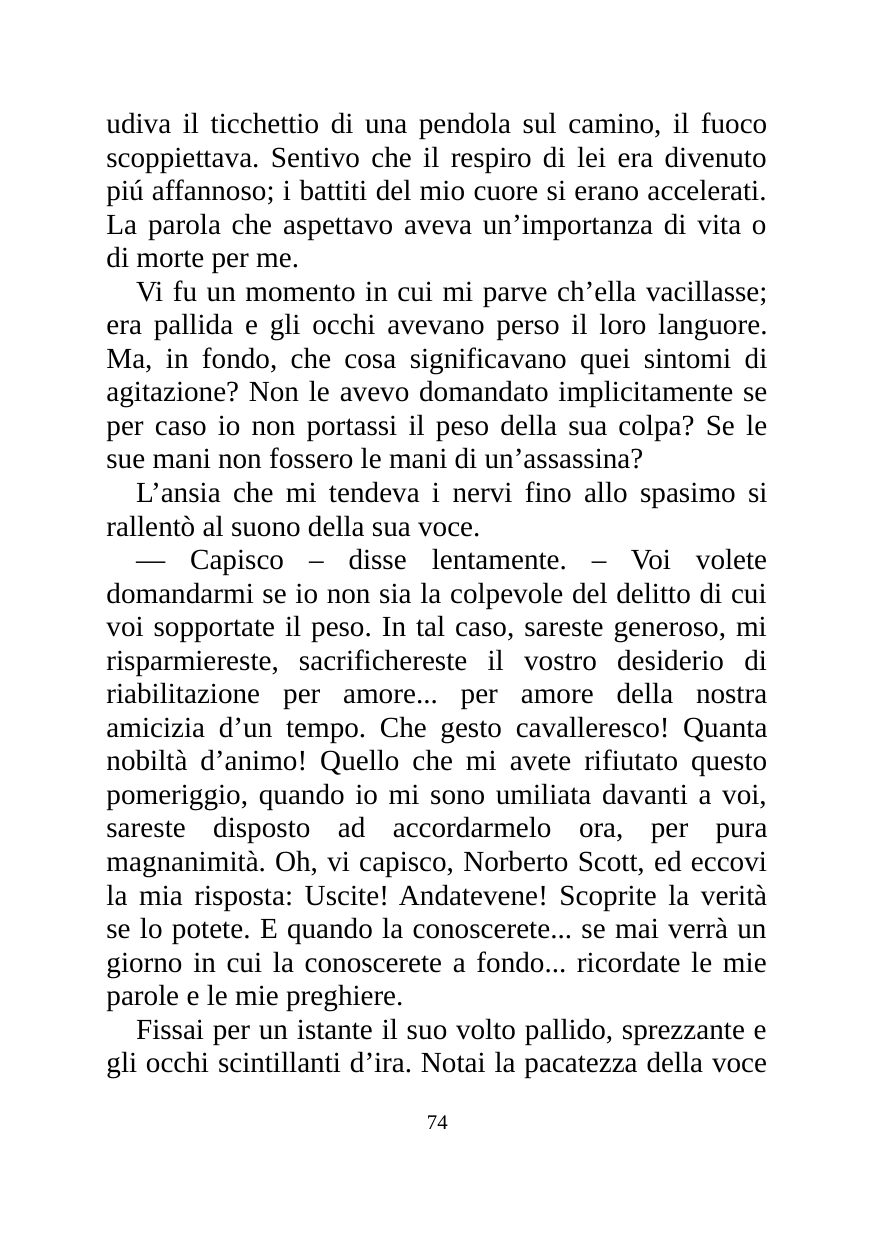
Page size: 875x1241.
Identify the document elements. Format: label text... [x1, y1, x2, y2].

text L’ansia che mi tendeva i nervi fino allo spasimo si rallentò al suono della sua voce. [106, 475, 768, 542]
text Vi fu un momento in cui mi parve ch’ella vacillasse; era pallida e gli occhi avevano perso il loro languore. Ma, in fondo, che cosa significavano quei sintomi di agitazione? Non le avevo domandato implicitamente se per caso io non portassi il peso della sua colpa? Se le sue mani non fossero le mani di un’assassina? [106, 274, 768, 475]
text udiva il ticchettio di una pendola sul camino, il fuoco scoppiettava. Sentivo che il respiro di lei era divenuto piú affannoso; i battiti del mio cuore si erano accelerati. La parola che aspettavo aveva un’importanza di vita o di morte per me. [106, 106, 768, 274]
text — Capisco – disse lentamente. – Voi volete domandarmi se io non sia la colpevole del delitto di cui voi sopportate il peso. In tal caso, sareste generoso, mi risparmiereste, sacrifichereste il vostro desiderio di riabilitazione per amore... per amore della nostra amicizia d’un tempo. Che gesto cavalleresco! Quanta nobiltà d’animo! Quello che mi avete rifiutato questo pomeriggio, quando io mi sono umiliata davanti a voi, sareste disposto ad accordarmelo ora, per pura magnanimità. Oh, vi capisco, Norberto Scott, ed eccovi la mia risposta: Uscite! Andatevene! Scoprite la verità se lo potete. E quando la conoscerete... se mai verrà un giorno in cui la conoscerete a fondo... ricordate le mie parole e le mie preghiere. [106, 542, 768, 1012]
text Fissai per un istante il suo volto pallido, sprezzante e gli occhi scintillanti d’ira. Notai la pacatezza della voce [106, 1012, 768, 1079]
